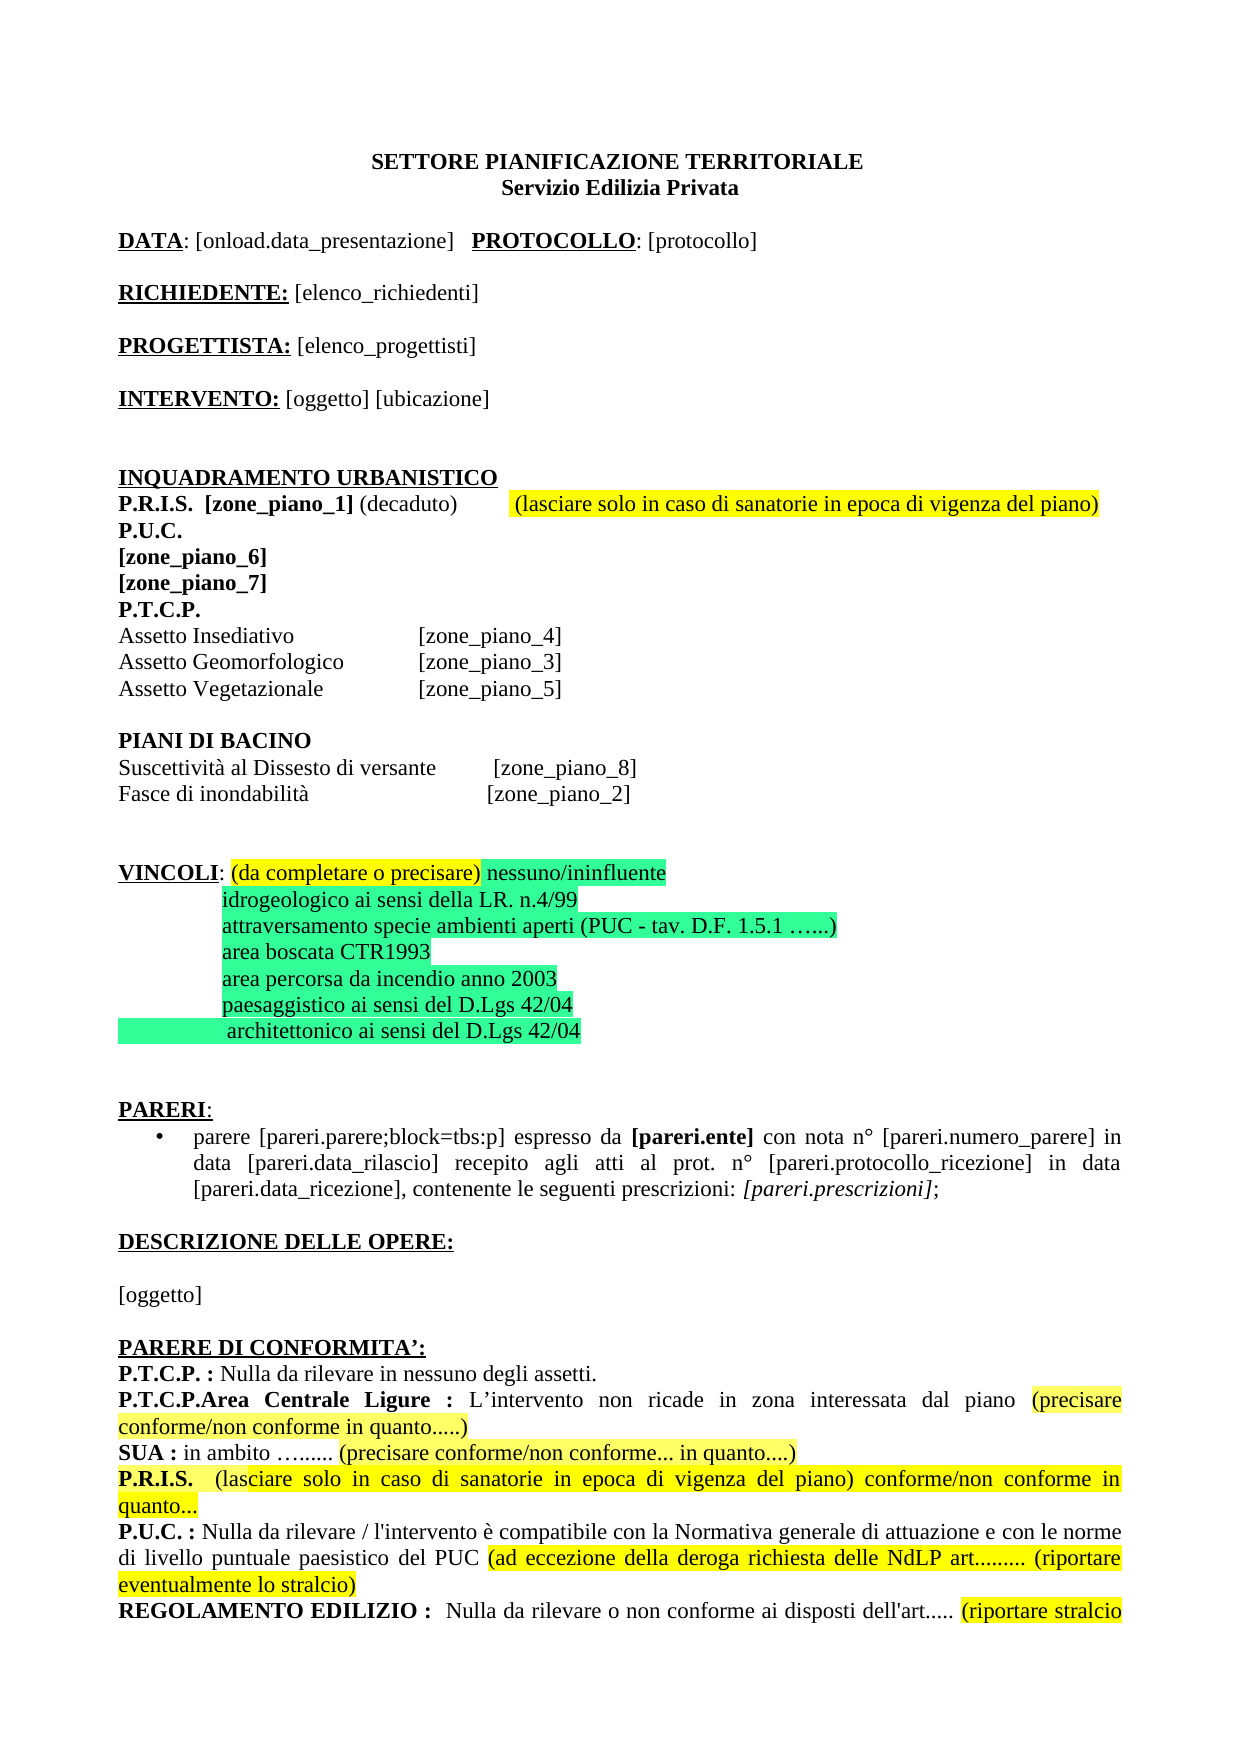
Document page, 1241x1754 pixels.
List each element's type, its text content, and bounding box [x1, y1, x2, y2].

text SUA : in ambito …...... (precisare conforme/non conforme... in quanto....) [118, 1439, 1122, 1465]
text area percorsa da incendio anno 2003 [222, 965, 1122, 991]
text REGOLAMENTO EDILIZIO : Nulla da rilevare o non conforme ai disposti dell'art..... (riportare stralcio [118, 1597, 1122, 1623]
text attraversamento specie ambienti aperti (PUC - tav. D.F. 1.5.1 …...) [222, 912, 1122, 938]
text PIANI DI BACINO [118, 727, 1122, 754]
text paesaggistico ai sensi del D.Lgs 42/04 [222, 991, 1122, 1017]
text Assetto Vegetazionale [zone_piano_5] [118, 675, 1122, 701]
text P.U.C. : Nulla da rilevare / l'intervento è compatibile con la Normativa generale di attuazione e con le norme di livello puntuale paesistico del PUC (ad eccezione della deroga richiesta delle NdLP art......... (riportare eventualmente lo stralcio) [118, 1518, 1122, 1597]
text P.U.C. [118, 517, 1122, 543]
text Suscettività al Dissesto di versante [zone_piano_8] [118, 754, 1122, 780]
text P.T.C.P. [118, 596, 1122, 622]
text [oggetto] [118, 1281, 1122, 1307]
text architettonico ai sensi del D.Lgs 42/04 [118, 1017, 1122, 1044]
text Assetto Insediativo [zone_piano_4] [118, 622, 1122, 648]
text [zone_piano_6] [118, 543, 1122, 569]
text P.R.I.S. (lasciare solo in caso di sanatorie in epoca di vigenza del piano) conforme/non conforme in quanto... [118, 1465, 1122, 1518]
text DESCRIZIONE DELLE OPERE: [118, 1228, 1122, 1254]
text Fasce di inondabilità [zone_piano_2] [118, 780, 1122, 807]
text P.T.C.P.Area Centrale Ligure : L’intervento non ricade in zona interessata dal piano (precisare conforme/non conforme in quanto.....) [118, 1386, 1122, 1439]
text P.R.I.S. [zone_piano_1] (decaduto) (lasciare solo in caso di sanatorie in epoca di vigenza del piano) [118, 490, 1122, 517]
text PARERI: [118, 1096, 1122, 1123]
text SETTORE PIANIFICAZIONE TERRITORIALE [118, 148, 1122, 174]
text Assetto Geomorfologico [zone_piano_3] [118, 648, 1122, 675]
text area boscata CTR1993 [222, 938, 1122, 965]
text RICHIEDENTE: [elenco_richiedenti] [118, 279, 1122, 306]
text VINCOLI: (da completare o precisare) nessuno/ininfluente [118, 859, 1122, 886]
text [zone_piano_7] [118, 569, 1122, 596]
text PARERE DI CONFORMITA’: [118, 1334, 1122, 1360]
list parere [pareri.parere;block=tbs:p] espresso da [pareri.ente] con nota n° [pareri.numero_parere] in data [pareri.data_rilascio] recepito agli atti al prot. n° [pareri.protocollo_ricezione] in data [pareri.data_ricezione], contenente le seguenti prescrizioni: [pareri.prescrizioni]; [156, 1123, 1122, 1202]
text INQUADRAMENTO URBANISTICO [118, 464, 1122, 490]
text idrogeologico ai sensi della LR. n.4/99 [222, 886, 1122, 912]
text PROGETTISTA: [elenco_progettisti] [118, 332, 1122, 358]
text P.T.C.P. : Nulla da rilevare in nessuno degli assetti. [118, 1360, 1122, 1386]
text Servizio Edilizia Privata [118, 174, 1122, 200]
text INTERVENTO: [oggetto] [ubicazione] [118, 385, 1122, 411]
text DATA: [onload.data_presentazione] PROTOCOLLO: [protocollo] [118, 227, 1122, 253]
